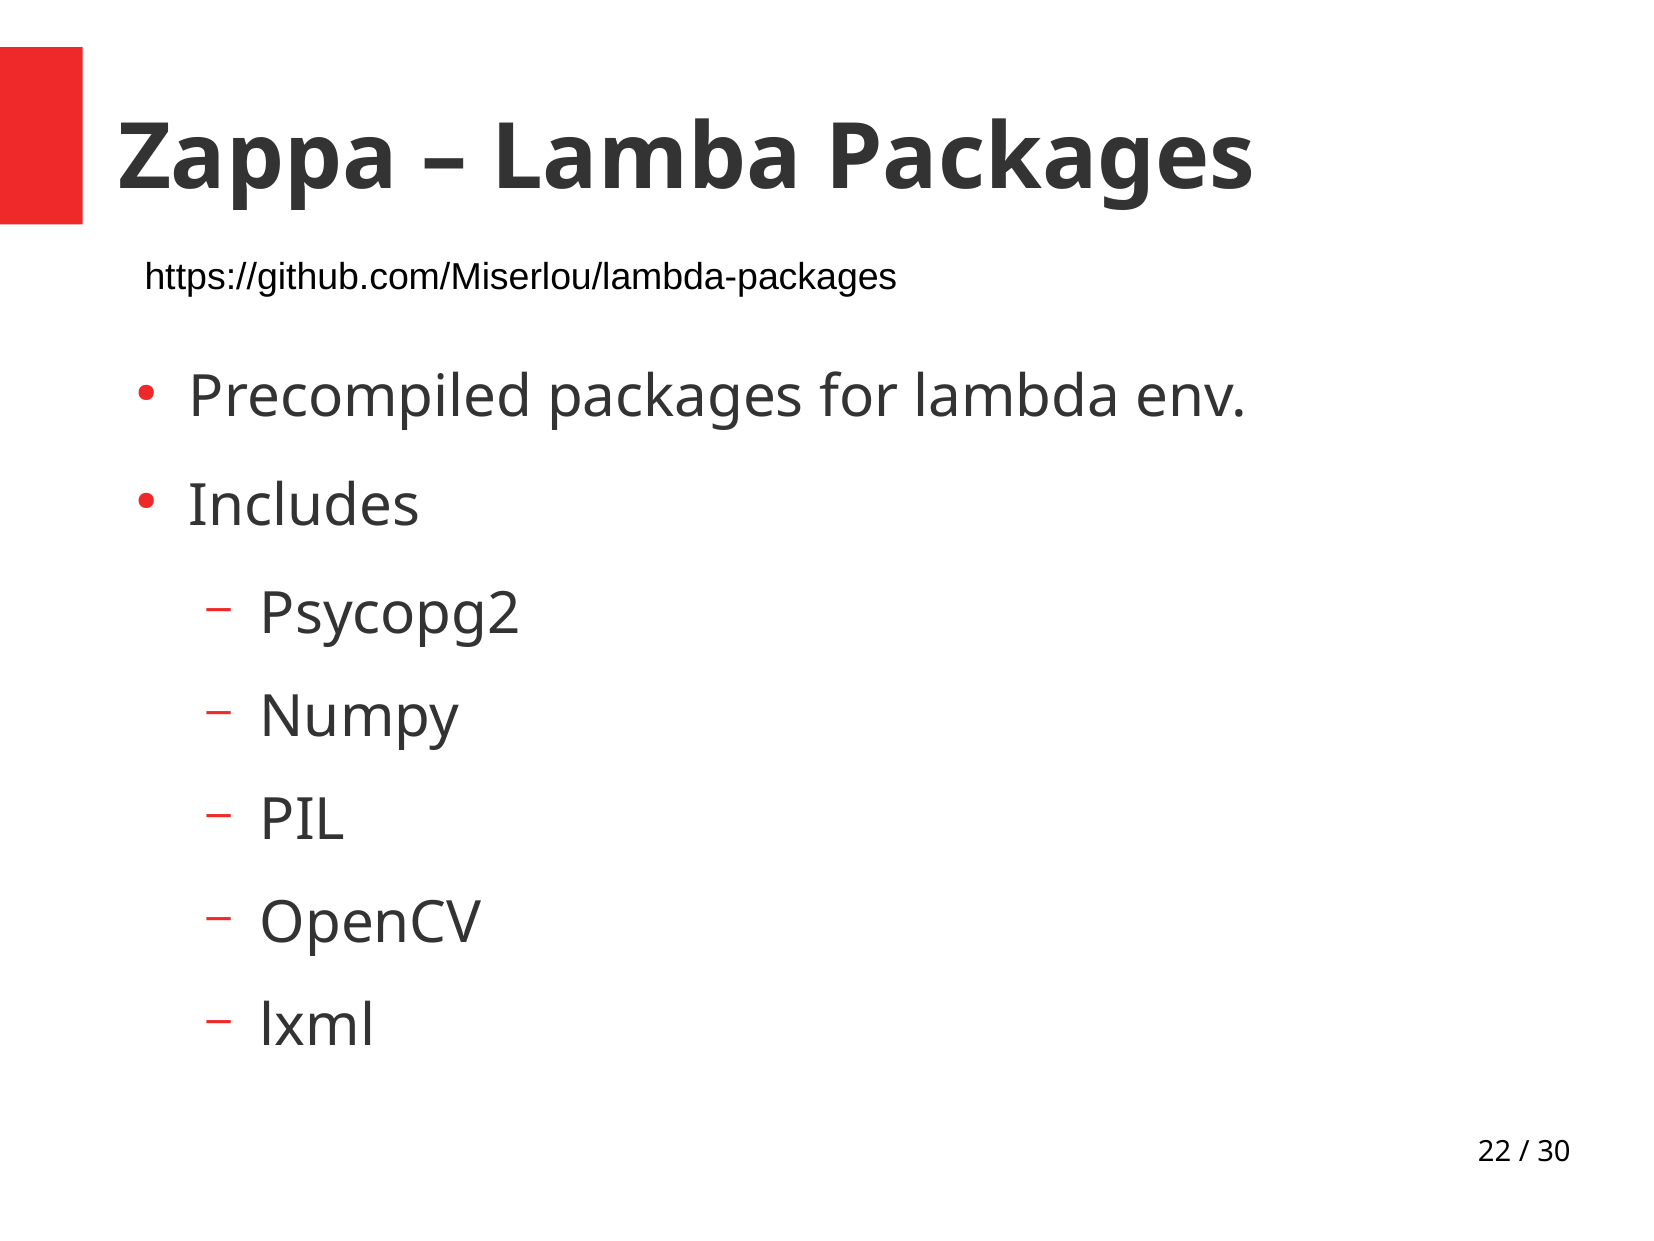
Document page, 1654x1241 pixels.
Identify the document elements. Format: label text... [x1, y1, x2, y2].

text_box https://github.com/Miserlou/lambda-packages [94, 248, 1512, 319]
title Zappa – Lamba Packages [118, 49, 1571, 257]
list Precompiled packages for lambda env. Includes Psycopg2 Numpy PIL OpenCV lxml [118, 354, 1536, 1074]
